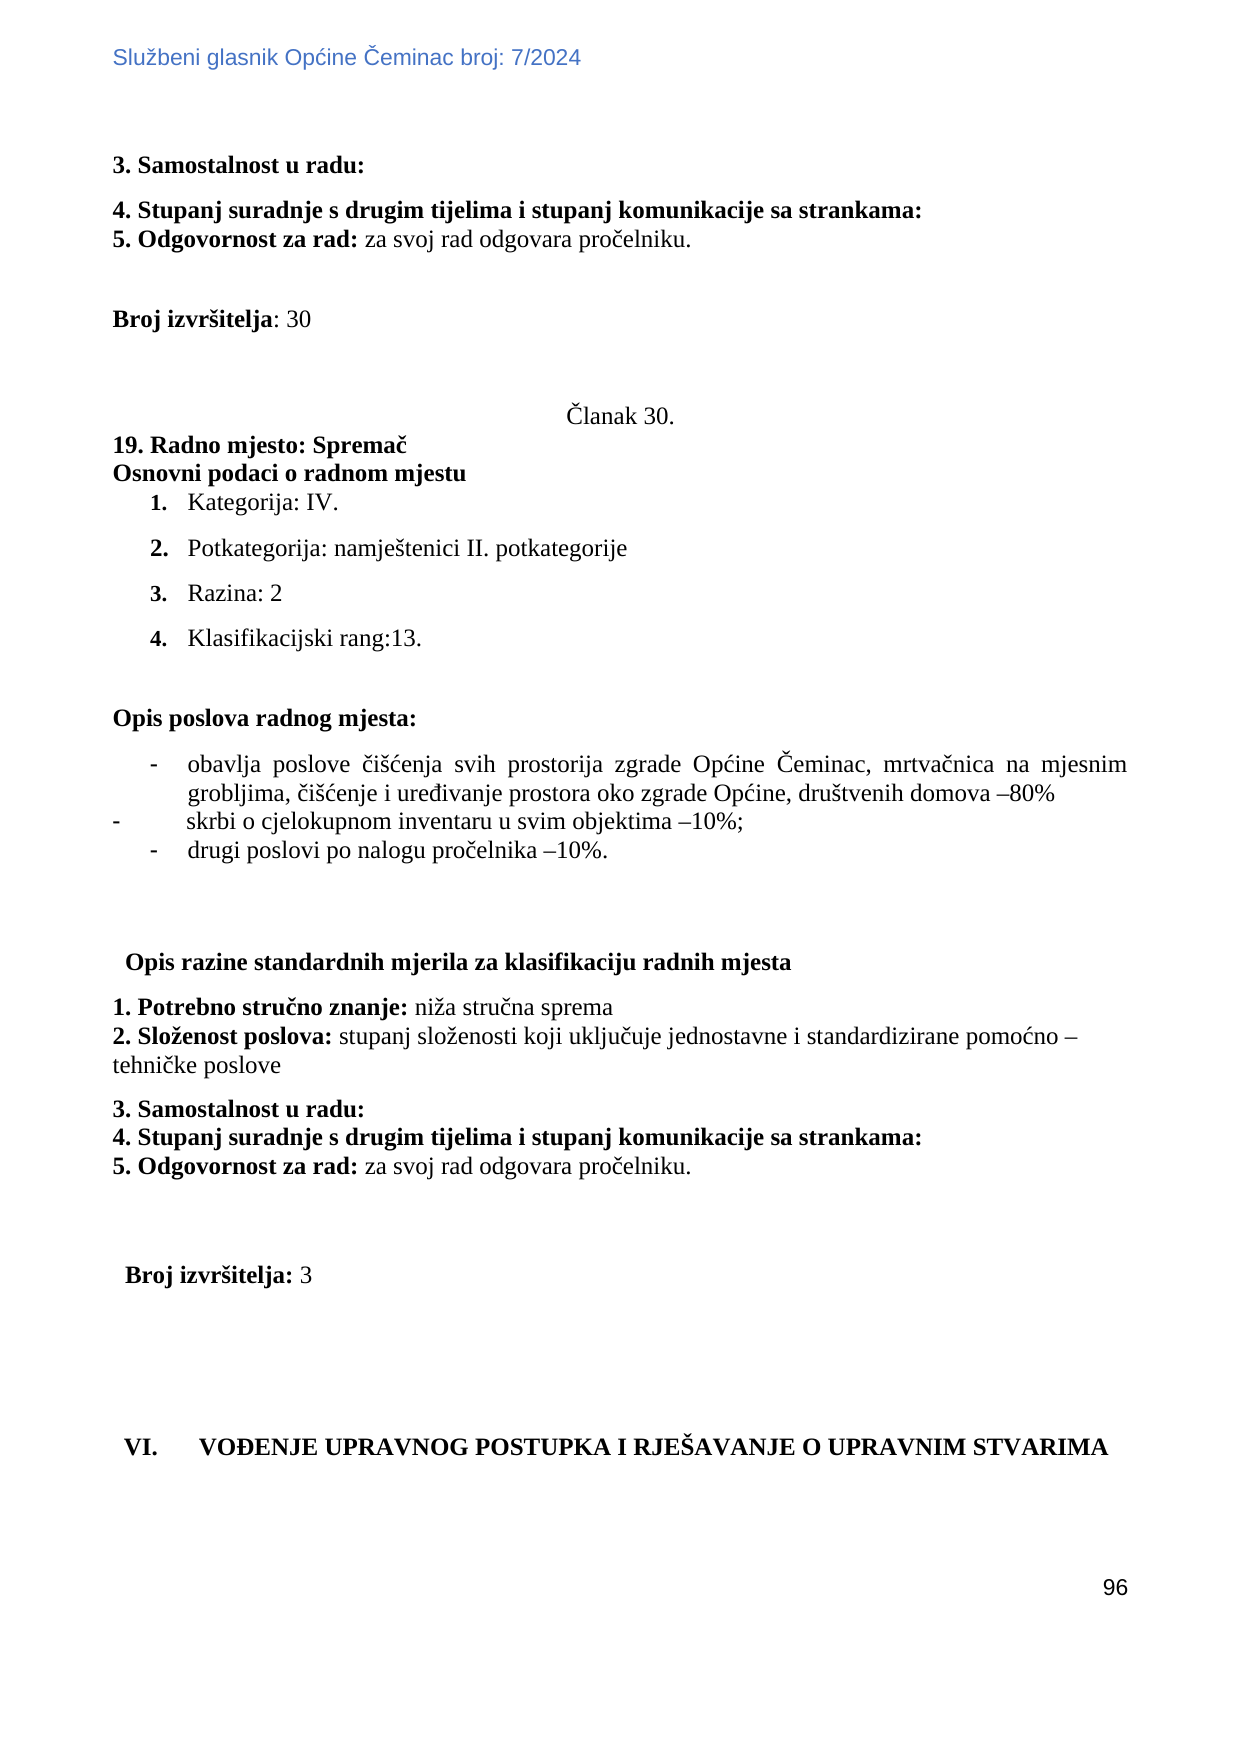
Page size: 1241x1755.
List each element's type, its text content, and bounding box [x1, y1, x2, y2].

text Opis razine standardnih mjerila za klasifikaciju radnih mjesta [125, 947, 1128, 976]
text 3. Samostalnost u radu: [112, 1095, 1128, 1123]
list Razina: 2 [150, 578, 1128, 607]
text Broj izvršitelja: 3 [125, 1260, 1128, 1289]
subtitle Osnovni podaci o radnom mjestu [112, 458, 1128, 487]
list skrbi o cjelokupnom inventaru u svim objektima –10%; [112, 806, 1091, 835]
subtitle Opis poslova radnog mjesta: [112, 703, 1128, 732]
list obavlja poslove čišćenja svih prostorija zgrade Općine Čeminac, mrtvačnica na mjesnim grobljima, čišćenje i uređivanje prostora oko zgrade Općine, društvenih domova –80% [150, 749, 1128, 806]
list Potkategorija: namještenici II. potkategorije [150, 533, 1128, 561]
text 4. Stupanj suradnje s drugim tijelima i stupanj komunikacije sa strankama: [112, 195, 1128, 224]
text 5. Odgovornost za rad: za svoj rad odgovara pročelniku. [112, 1151, 1128, 1179]
list drugi poslovi po nalogu pročelnika –10%. [150, 835, 1128, 864]
text 5. Odgovornost za rad: za svoj rad odgovara pročelniku. [112, 224, 1128, 253]
text Članak 30. [112, 401, 1128, 430]
text 2. Složenost poslova: stupanj složenosti koji uključuje jednostavne i standardizirane pomoćno – tehničke poslove [112, 1021, 1128, 1078]
text 4. Stupanj suradnje s drugim tijelima i stupanj komunikacije sa strankama: [112, 1123, 1128, 1151]
subtitle Broj izvršitelja: 30 [112, 304, 1128, 333]
list Kategorija: IV. [150, 487, 1128, 516]
text 1. Potrebno stručno znanje: niža stručna sprema [112, 992, 1128, 1021]
list Klasifikacijski rang:13. [150, 623, 1128, 652]
text 3. Samostalnost u radu: [112, 150, 1128, 178]
text 19. Radno mjesto: Spremač [112, 430, 1128, 458]
list VOĐENJE UPRAVNOG POSTUPKA I RJEŠAVANJE O UPRAVNIM STVARIMA [124, 1432, 1128, 1461]
